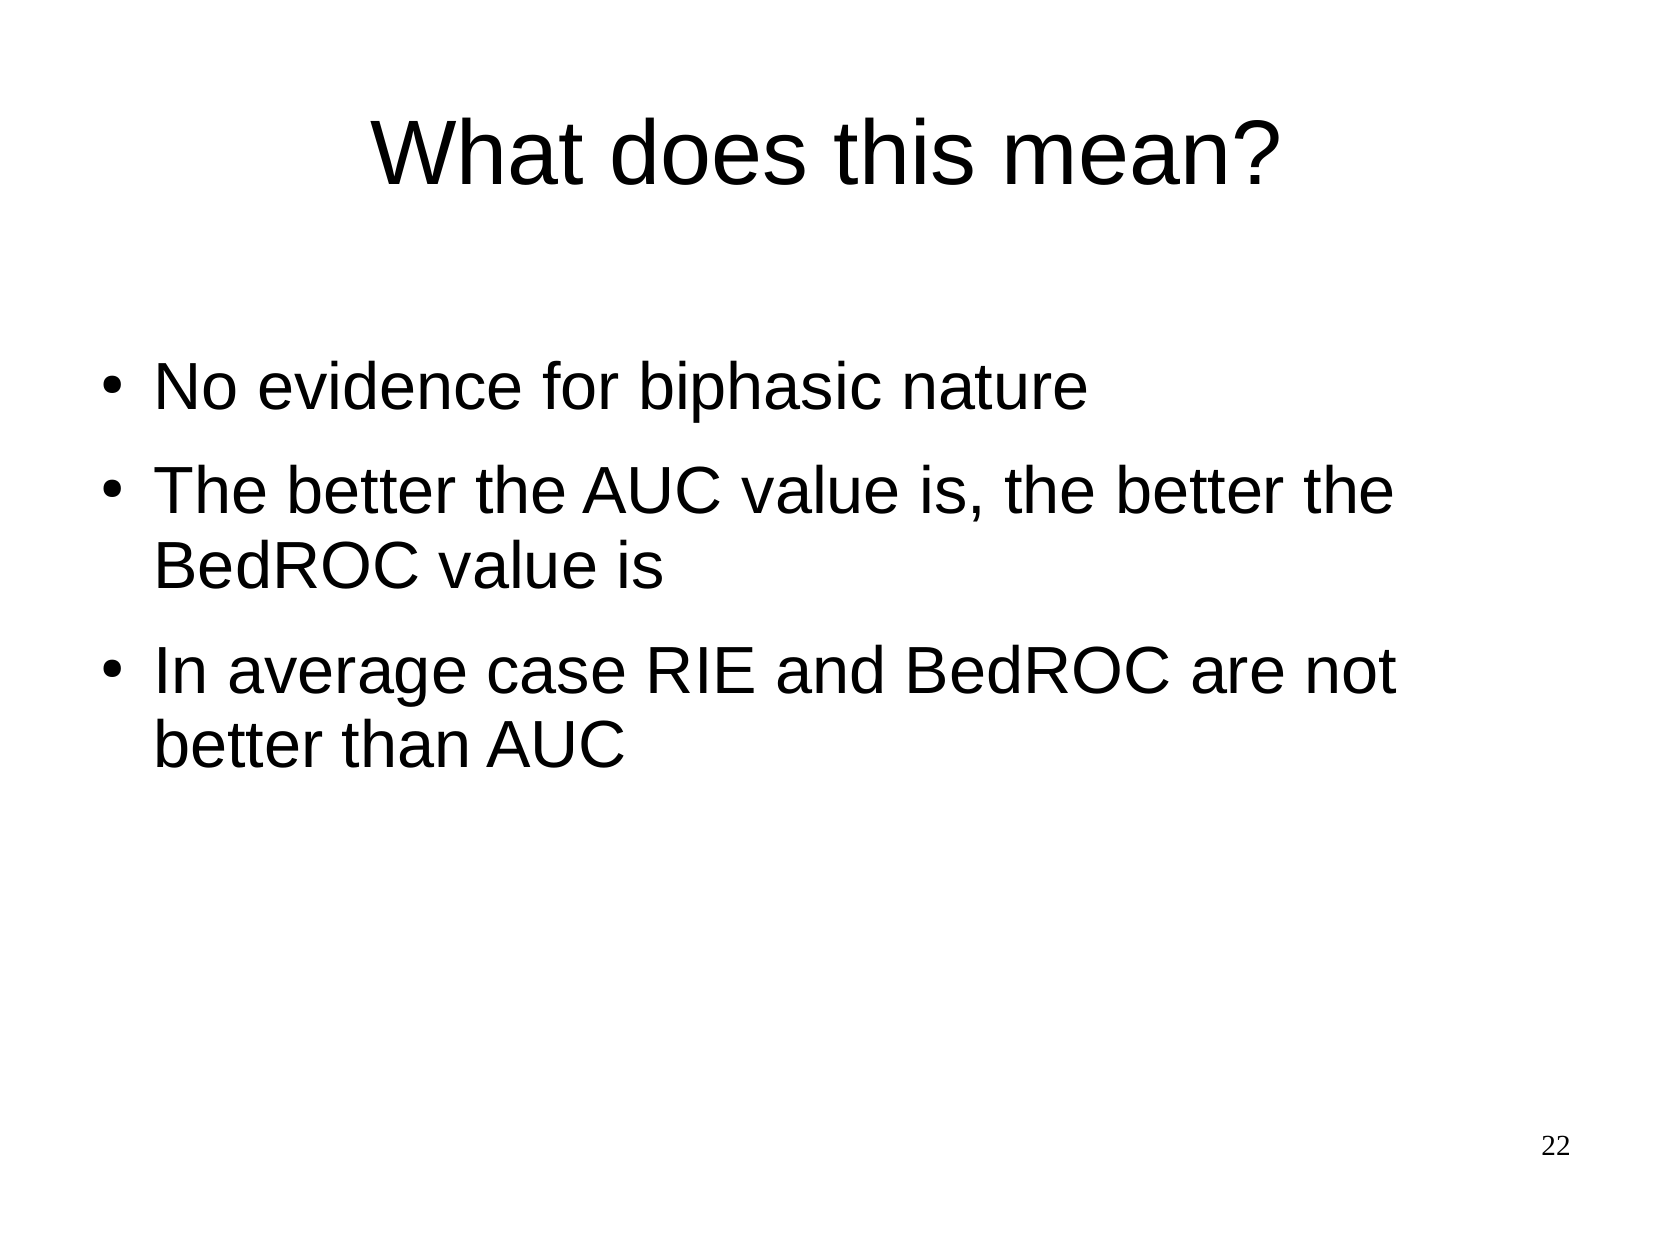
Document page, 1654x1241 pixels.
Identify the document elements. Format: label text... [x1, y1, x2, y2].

list No evidence for biphasic nature The better the AUC value is, the better the BedROC value is In average case RIE and BedROC are not better than AUC [82, 349, 1571, 1069]
title What does this mean? [82, 49, 1571, 257]
